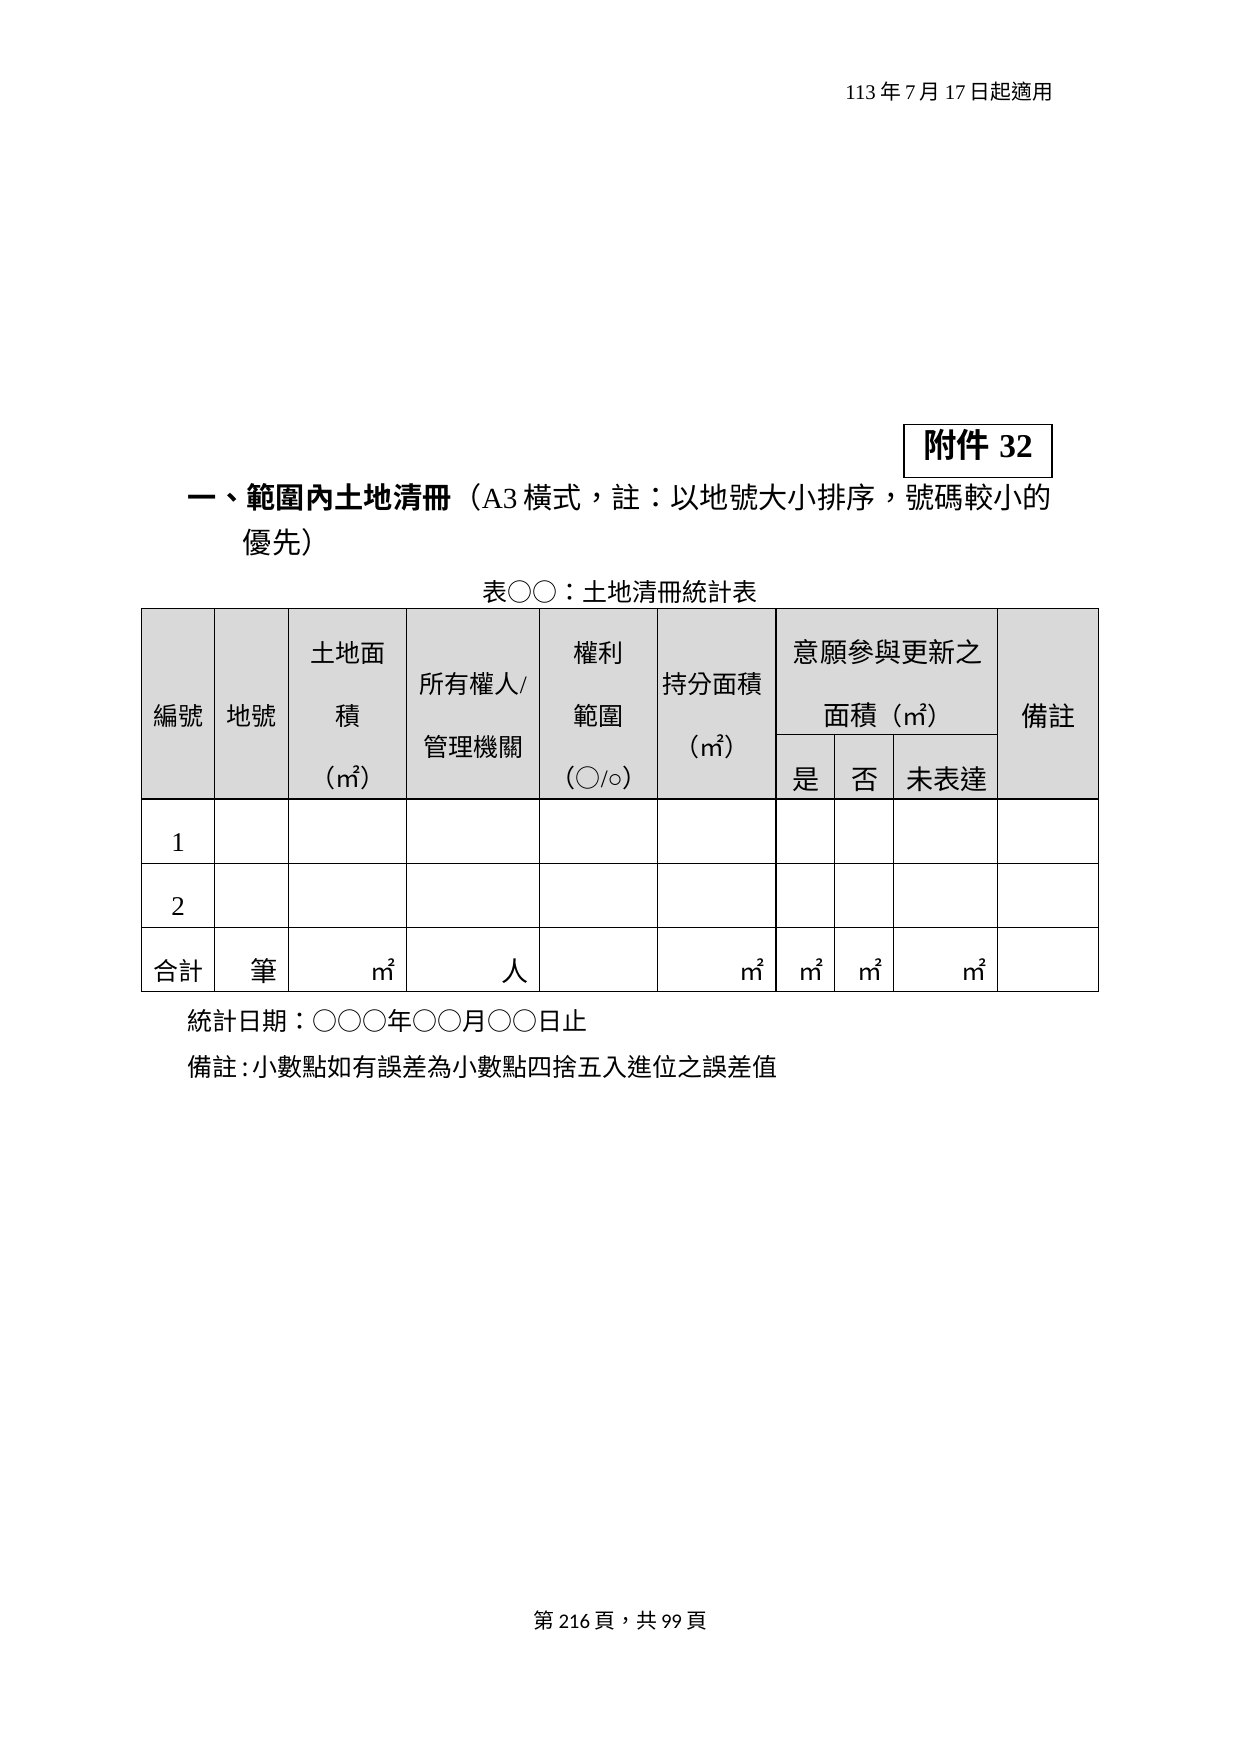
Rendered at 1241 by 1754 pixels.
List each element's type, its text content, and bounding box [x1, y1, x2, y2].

table_cell [894, 800, 997, 862]
table_cell [658, 800, 775, 862]
table_cell [777, 800, 834, 862]
table_cell 2 [142, 864, 214, 926]
table_cell 否 [835, 735, 893, 798]
table_cell ㎡ [777, 928, 834, 991]
table_cell [835, 800, 893, 862]
table_cell [998, 800, 1098, 862]
table_cell [215, 800, 288, 862]
table_cell [658, 864, 775, 926]
table_header 地號 [215, 609, 288, 798]
table_cell 是 [777, 735, 834, 798]
text 一、範圍內土地清冊（A3橫式，註：以地號大小排序，號碼較小的優先） [187, 471, 1053, 562]
table_cell [289, 864, 406, 926]
table_cell [540, 800, 657, 862]
table_cell 1 [142, 800, 214, 862]
table_cell [407, 800, 539, 862]
table_cell ㎡ [289, 928, 406, 991]
text 統計日期：○○○年○○月○○日止 [187, 992, 1053, 1037]
table_cell [777, 864, 834, 926]
table_cell [894, 864, 997, 926]
table_cell [540, 864, 657, 926]
table_cell 筆 [215, 928, 288, 991]
table_cell [998, 928, 1098, 991]
table_cell [835, 864, 893, 926]
table_header 權利 範圍 （○/○） [540, 609, 657, 798]
table_cell 合計 [142, 928, 214, 991]
table_cell [215, 864, 288, 926]
table_cell ㎡ [658, 928, 775, 991]
table_header 土地面積 （㎡） [289, 609, 406, 798]
table_header 意願參與更新之 面積（㎡） [777, 609, 997, 734]
table_cell 未表達 [894, 735, 997, 798]
table_header 備註 [998, 609, 1098, 798]
table_cell [998, 864, 1098, 926]
table_cell [407, 864, 539, 926]
table_cell [289, 800, 406, 862]
table_cell ㎡ [835, 928, 893, 991]
table_cell [540, 928, 657, 991]
table_header 編號 [142, 609, 214, 798]
text 表○○：土地清冊統計表 [187, 562, 1053, 608]
table_header 持分面積（㎡） [658, 609, 775, 798]
table_header 所有權人/ 管理機關 [407, 609, 539, 798]
table_cell ㎡ [894, 928, 997, 991]
table_cell 人 [407, 928, 539, 991]
text 備註:小數點如有誤差為小數點四捨五入進位之誤差值 [187, 1037, 1053, 1083]
